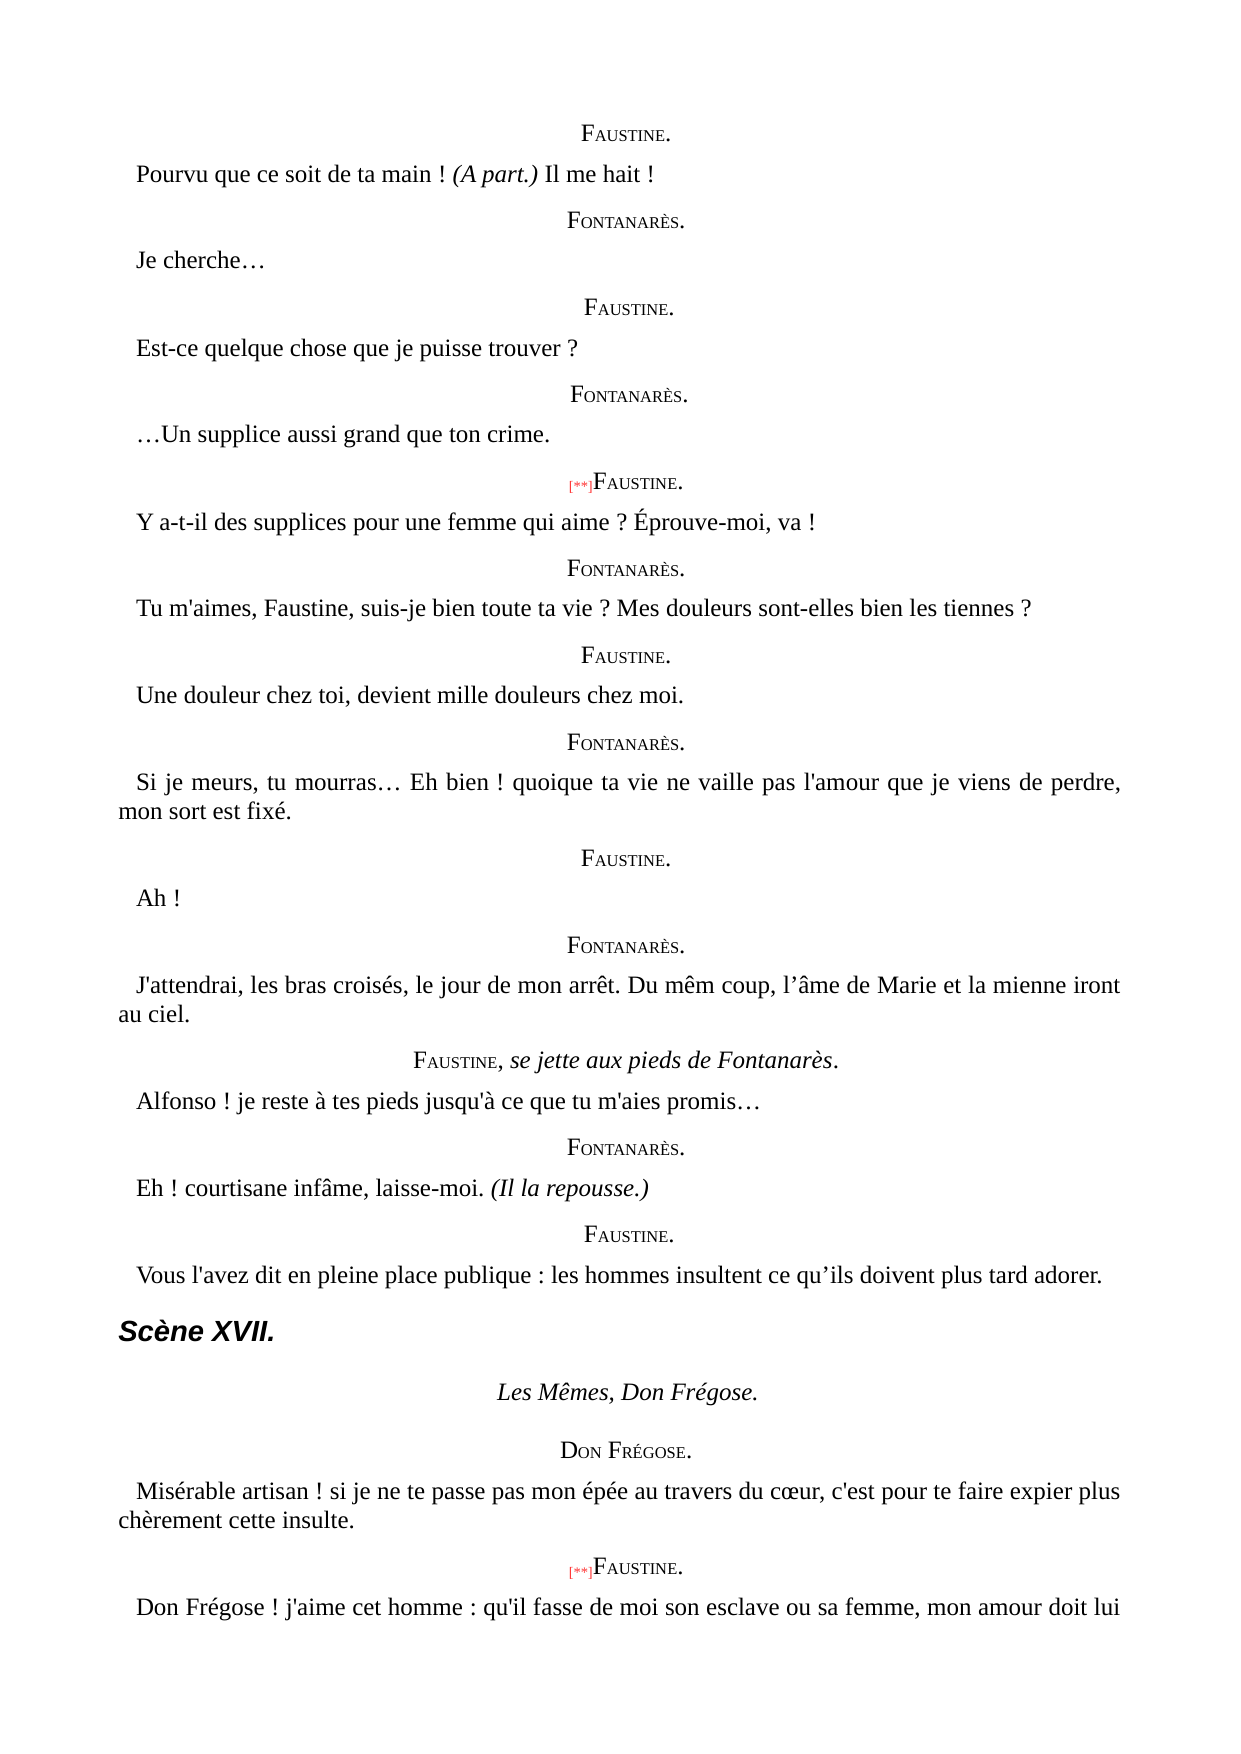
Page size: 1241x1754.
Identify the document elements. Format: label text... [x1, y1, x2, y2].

text Fontanarès. [118, 553, 1122, 582]
text Une douleur chez toi, devient mille douleurs chez moi. [118, 681, 1122, 709]
text Don Frégose. [118, 1436, 1122, 1464]
text Faustine. [118, 1219, 1122, 1248]
text Ah ! [118, 883, 1122, 912]
text [**]Faustine. [118, 1551, 1122, 1580]
text Faustine, se jette aux pieds de Fontanarès. [118, 1045, 1122, 1074]
text Y a-t-il des supplices pour une femme qui aime ? Éprouve-moi, va ! [118, 507, 1122, 535]
text Faustine. [118, 640, 1122, 669]
text Faustine. [118, 292, 1122, 321]
text Fontanarès. [118, 379, 1122, 408]
text Si je meurs, tu mourras… Eh bien ! quoique ta vie ne vaille pas l'amour que je viens de perdre, mon sort est fixé. [118, 767, 1122, 825]
text Faustine. [118, 118, 1122, 147]
text Eh ! courtisane infâme, laisse-moi. (Il la repousse.) [118, 1173, 1122, 1202]
text J'attendrai, les bras croisés, le jour de mon arrêt. Du mêm coup, l’âme de Marie et la mienne iront au ciel. [118, 970, 1122, 1028]
text Fontanarès. [118, 930, 1122, 958]
text Fontanarès. [118, 205, 1122, 234]
text Fontanarès. [118, 727, 1122, 756]
text Je cherche… [118, 246, 1122, 274]
text Pourvu que ce soit de ta main ! (A part.) Il me hait ! [118, 159, 1122, 187]
text …Un supplice aussi grand que ton crime. [118, 419, 1122, 448]
text Faustine. [118, 843, 1122, 871]
text Vous l'avez dit en pleine place publique : les hommes insultent ce qu’ils doivent plus tard adorer. [118, 1260, 1122, 1289]
text Tu m'aimes, Faustine, suis-je bien toute ta vie ? Mes douleurs sont-elles bien les tiennes ? [118, 593, 1122, 622]
text Est-ce quelque chose que je puisse trouver ? [118, 333, 1122, 361]
text Alfonso ! je reste à tes pieds jusqu'à ce que tu m'aies promis… [118, 1086, 1122, 1115]
text Fontanarès. [118, 1132, 1122, 1161]
text Les Mêmes, Don Frégose. [118, 1377, 1122, 1406]
text Misérable artisan ! si je ne te passe pas mon épée au travers du cœur, c'est pour te faire expier plus chèrement cette insulte. [118, 1476, 1122, 1534]
subtitle Scène XVII. [118, 1314, 1122, 1347]
text Don Frégose ! j'aime cet homme : qu'il fasse de moi son esclave ou sa femme, mon amour doit lui [118, 1592, 1122, 1621]
text [**]Faustine. [118, 466, 1122, 495]
